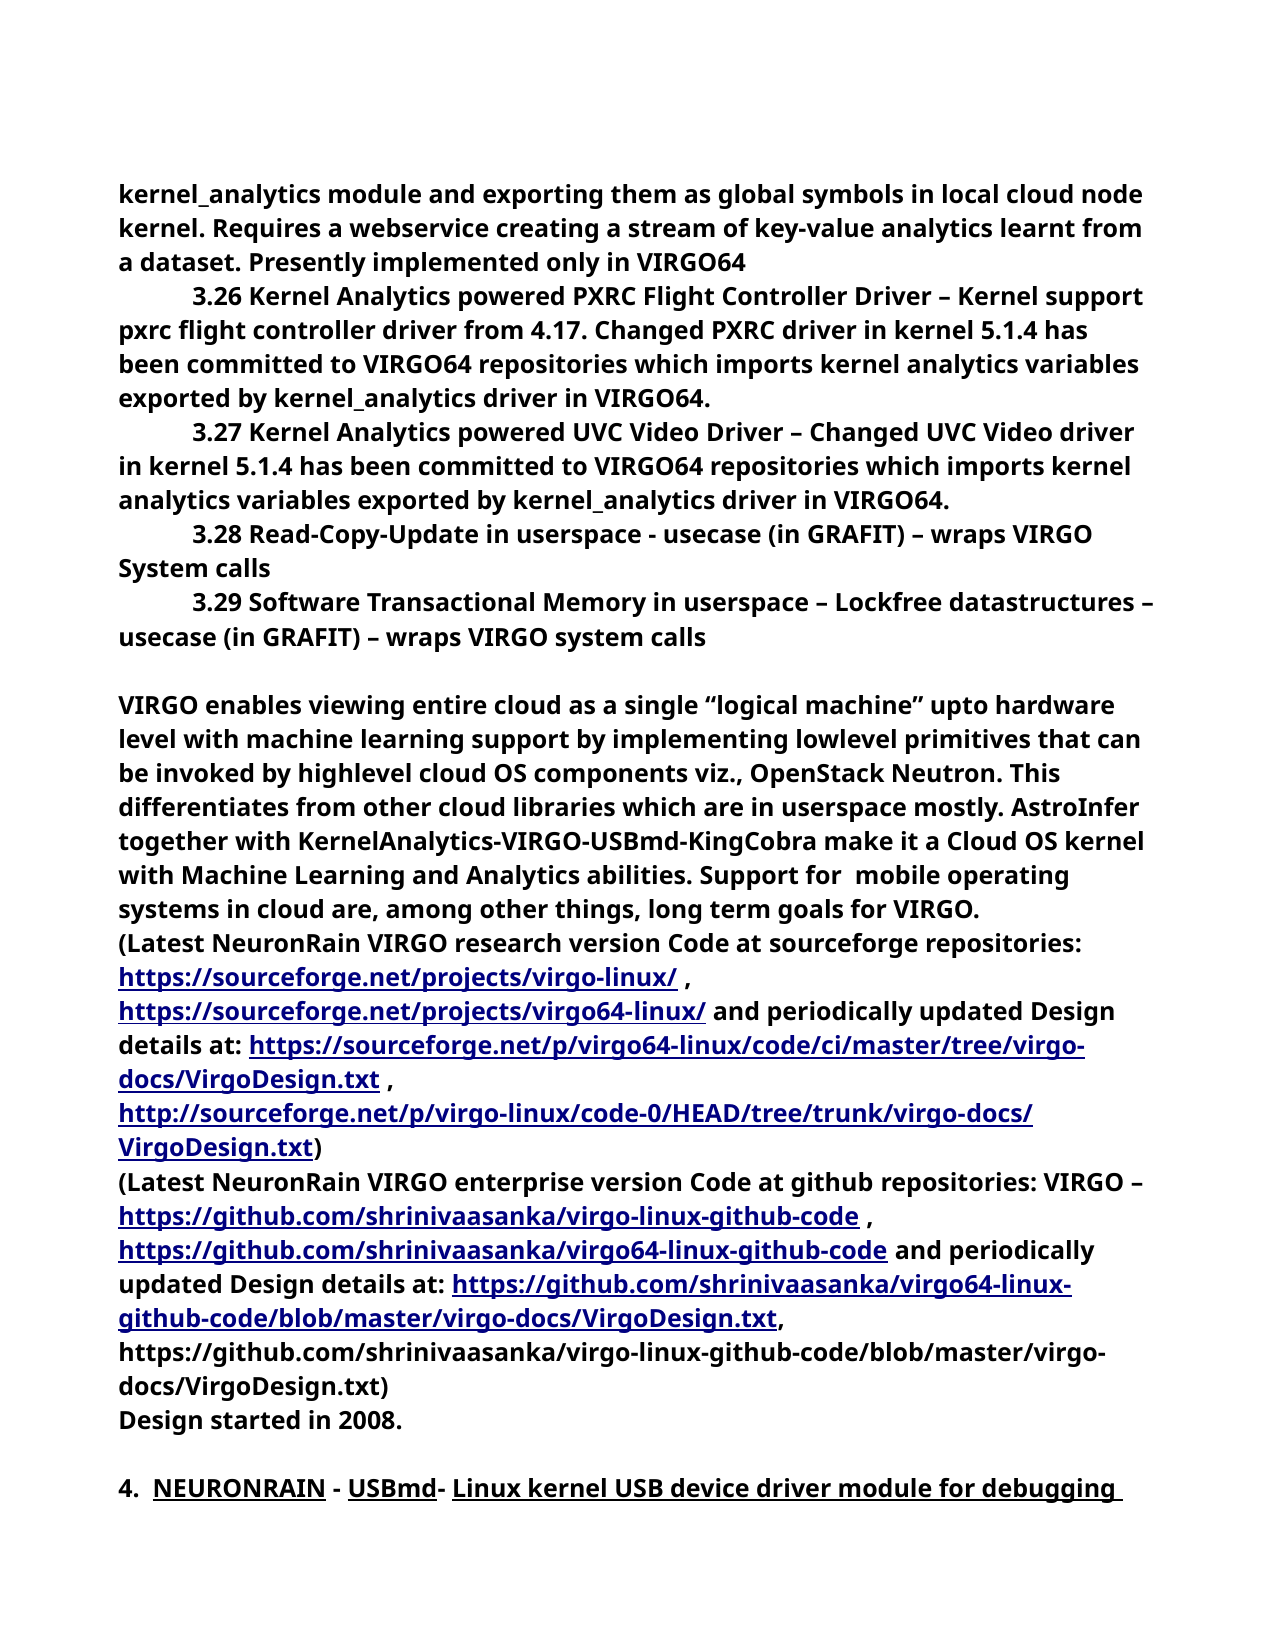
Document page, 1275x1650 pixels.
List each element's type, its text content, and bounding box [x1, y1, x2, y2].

text kernel_analytics module and exporting them as global symbols in local cloud node kernel. Requires a webservice creating a stream of key-value analytics learnt from a dataset. Presently implemented only in VIRGO64 [118, 176, 1157, 278]
text Design started in 2008. [118, 1403, 1157, 1437]
text (Latest NeuronRain VIRGO research version Code at sourceforge repositories: https://sourceforge.net/projects/virgo-linux/ , https://sourceforge.net/projects/virgo64-linux/ and periodically updated Design details at: https://sourceforge.net/p/virgo64-linux/code/ci/master/tree/virgo-docs/VirgoDesign.txt , http://sourceforge.net/p/virgo-linux/code-0/HEAD/tree/trunk/virgo-docs/VirgoDesign.txt) [118, 926, 1157, 1164]
text (Latest NeuronRain VIRGO enterprise version Code at github repositories: VIRGO – https://github.com/shrinivaasanka/virgo-linux-github-code , https://github.com/shrinivaasanka/virgo64-linux-github-code and periodically updated Design details at: https://github.com/shrinivaasanka/virgo64-linux-github-code/blob/master/virgo-docs/VirgoDesign.txt, https://github.com/shrinivaasanka/virgo-linux-github-code/blob/master/virgo-docs/VirgoDesign.txt) [118, 1164, 1157, 1403]
text 3.28 Read-Copy-Update in userspace - usecase (in GRAFIT) – wraps VIRGO System calls [118, 517, 1157, 585]
text 3.29 Software Transactional Memory in userspace – Lockfree datastructures – usecase (in GRAFIT) – wraps VIRGO system calls [118, 585, 1157, 653]
text VIRGO enables viewing entire cloud as a single “logical machine” upto hardware level with machine learning support by implementing lowlevel primitives that can be invoked by highlevel cloud OS components viz., OpenStack Neutron. This differentiates from other cloud libraries which are in userspace mostly. AstroInfer together with KernelAnalytics-VIRGO-USBmd-KingCobra make it a Cloud OS kernel with Machine Learning and Analytics abilities. Support for mobile operating systems in cloud are, among other things, long term goals for VIRGO. [118, 687, 1157, 926]
text 3.27 Kernel Analytics powered UVC Video Driver – Changed UVC Video driver in kernel 5.1.4 has been committed to VIRGO64 repositories which imports kernel analytics variables exported by kernel_analytics driver in VIRGO64. [118, 415, 1157, 517]
text 4. NEURONRAIN - USBmd- Linux kernel USB device driver module for debugging [118, 1471, 1157, 1505]
text 3.26 Kernel Analytics powered PXRC Flight Controller Driver – Kernel support pxrc flight controller driver from 4.17. Changed PXRC driver in kernel 5.1.4 has been committed to VIRGO64 repositories which imports kernel analytics variables exported by kernel_analytics driver in VIRGO64. [118, 278, 1157, 415]
